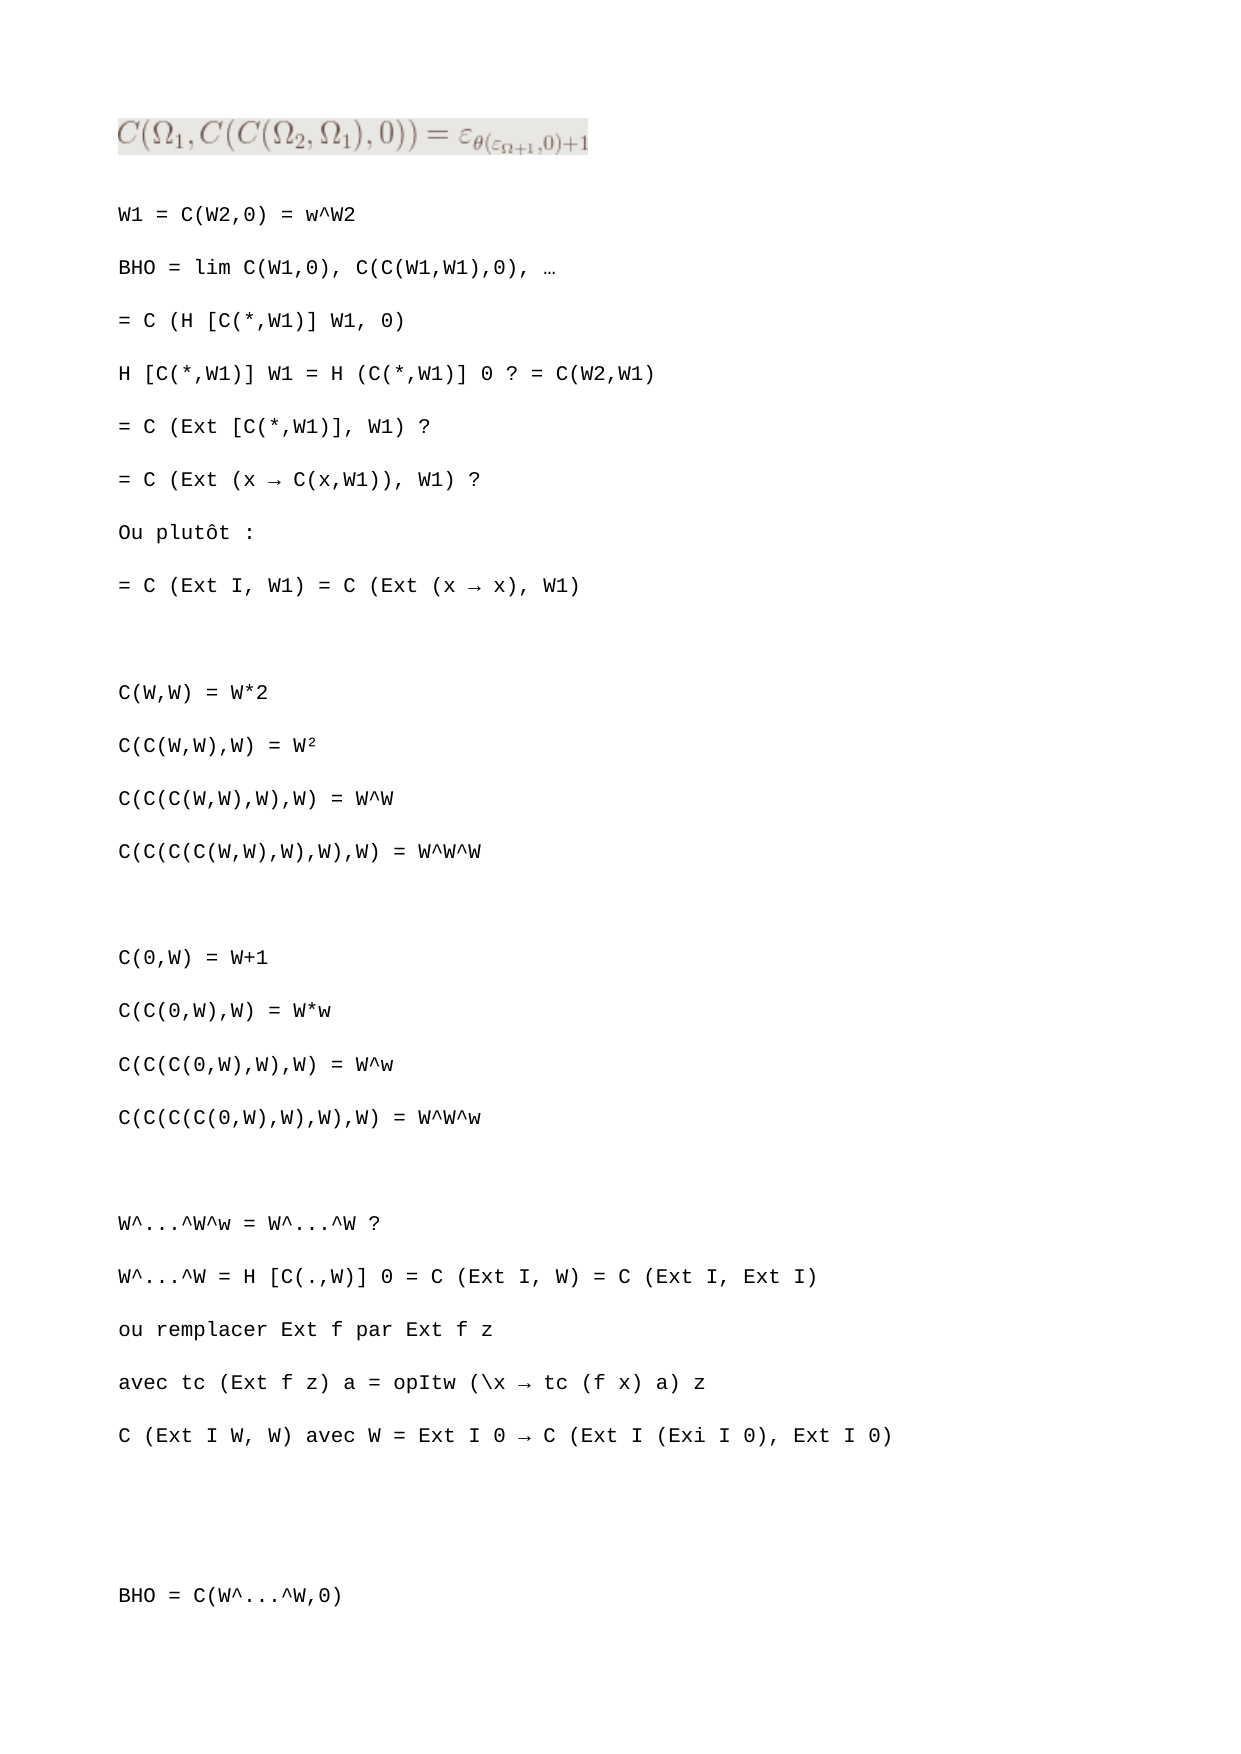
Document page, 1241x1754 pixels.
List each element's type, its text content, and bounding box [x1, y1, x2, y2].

text BHO = C(W^...^W,0) [118, 1585, 1122, 1608]
text C (Ext I W, W) avec W = Ext I 0 → C (Ext I (Exi I 0), Ext I 0) [118, 1426, 1122, 1449]
text C(0,W) = W+1 [118, 947, 1122, 971]
text H [C(*,W1)] W1 = H (C(*,W1)] 0 ? = C(W2,W1) [118, 363, 1122, 387]
text = C (Ext I, W1) = C (Ext (x → x), W1) [118, 576, 1122, 599]
text = C (Ext [C(*,W1)], W1) ? [118, 416, 1122, 440]
text = C (H [C(*,W1)] W1, 0) [118, 310, 1122, 333]
text C(C(C(C(W,W),W),W),W) = W^W^W [118, 841, 1122, 865]
text C(C(C(0,W),W),W) = W^w [118, 1054, 1122, 1077]
text C(C(C(W,W),W),W) = W^W [118, 788, 1122, 812]
text Ou plutôt : [118, 522, 1122, 546]
text W1 = C(W2,0) = w^W2 [118, 204, 1122, 227]
text = C (Ext (x → C(x,W1)), W1) ? [118, 469, 1122, 493]
text W^...^W = H [C(.,W)] 0 = C (Ext I, W) = C (Ext I, Ext I) [118, 1266, 1122, 1290]
text ou remplacer Ext f par Ext f z [118, 1319, 1122, 1343]
text avec tc (Ext f z) a = opItw (\x → tc (f x) a) z [118, 1372, 1122, 1396]
text C(C(0,W),W) = W*w [118, 1001, 1122, 1024]
text BHO = lim C(W1,0), C(C(W1,W1),0), … [118, 257, 1122, 280]
text C(C(C(C(0,W),W),W),W) = W^W^w [118, 1107, 1122, 1130]
text C(C(W,W),W) = W² [118, 735, 1122, 758]
picture [118, 118, 589, 155]
text W^...^W^w = W^...^W ? [118, 1213, 1122, 1237]
text C(W,W) = W*2 [118, 682, 1122, 705]
